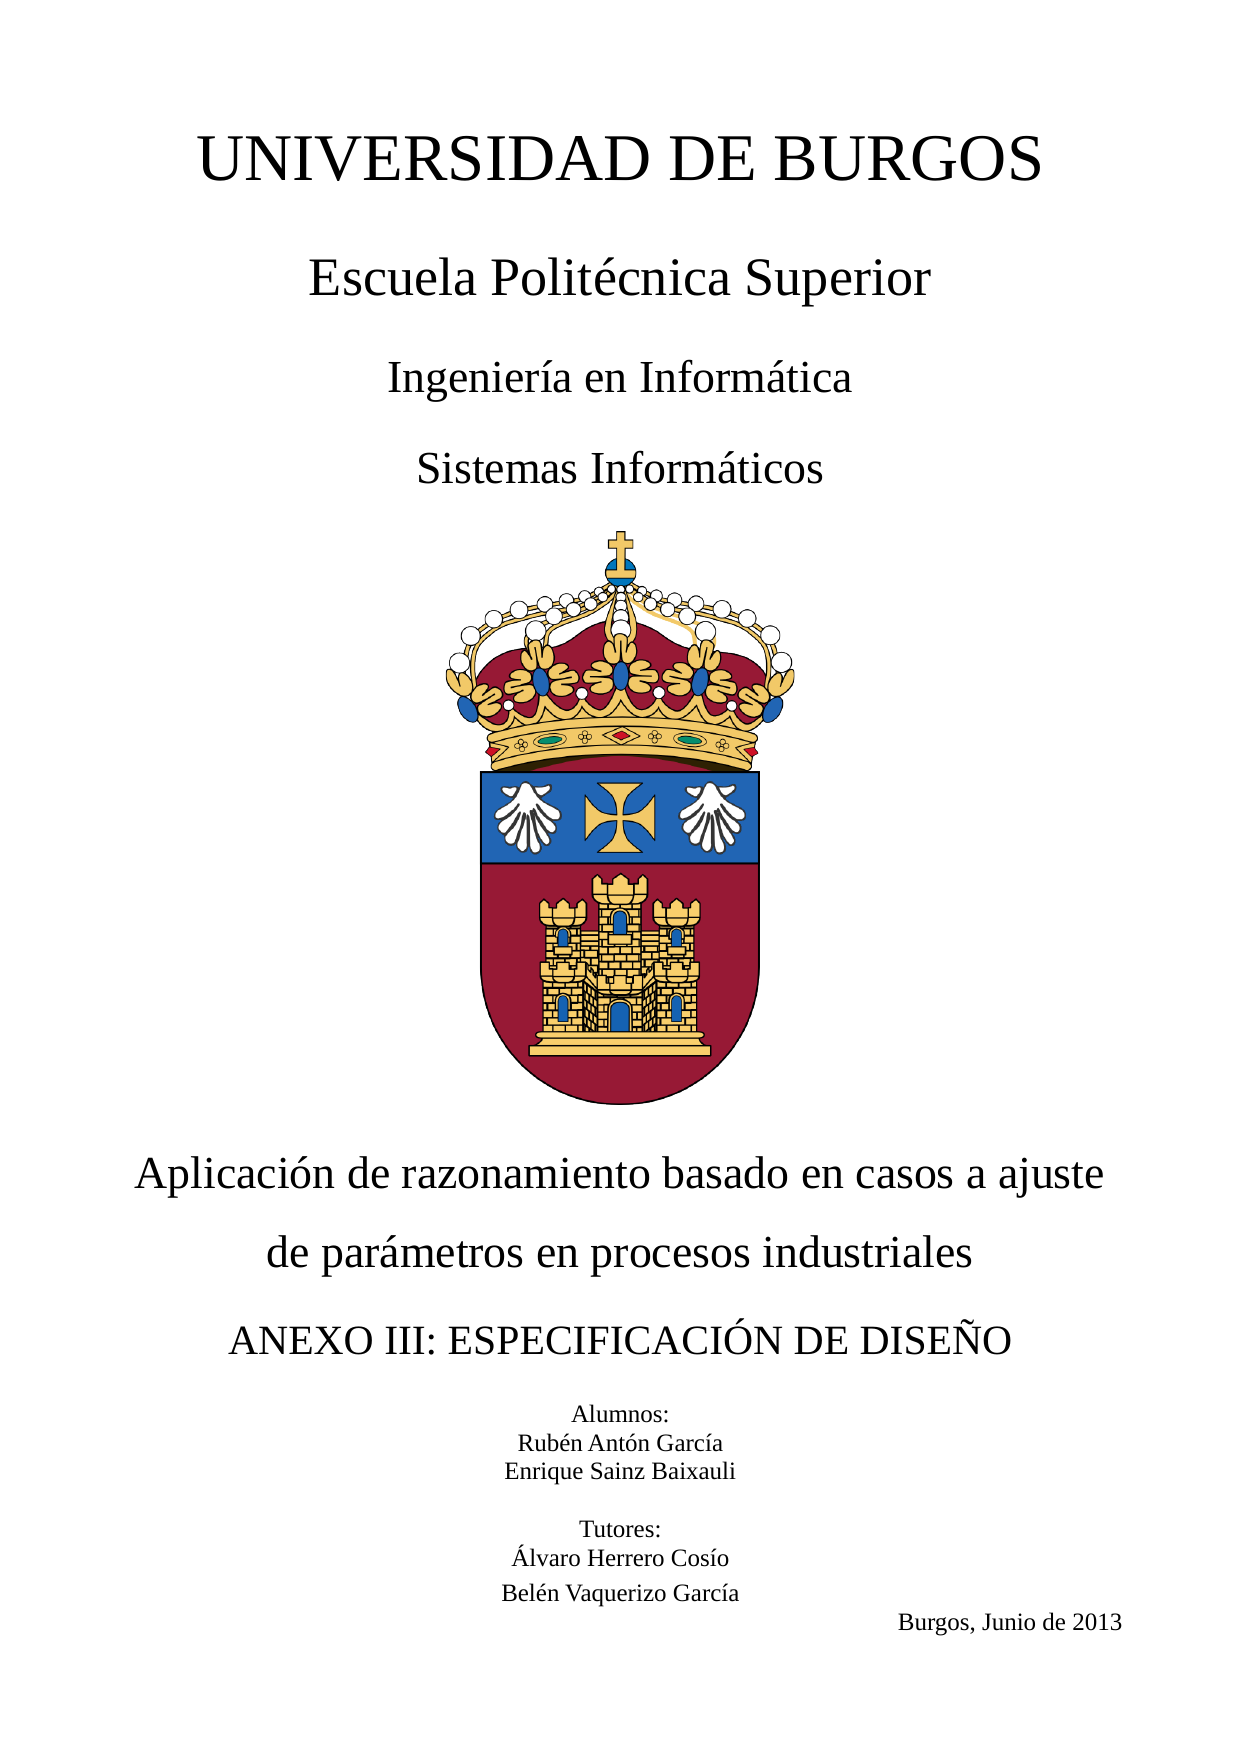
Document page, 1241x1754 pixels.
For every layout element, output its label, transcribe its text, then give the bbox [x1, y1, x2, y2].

text UNIVERSIDAD DE BURGOS [118, 118, 1122, 195]
text Tutores: [118, 1514, 1122, 1543]
text ANEXO III: ESPECIFICACIÓN DE DISEÑO [118, 1315, 1122, 1363]
text Rubén Antón García [118, 1428, 1122, 1456]
text Alumnos: [118, 1399, 1122, 1428]
text Burgos, Junio de 2013 [118, 1607, 1122, 1636]
picture [445, 531, 795, 1105]
text Belén Vaquerizo García [118, 1578, 1122, 1607]
text Enrique Sainz Baixauli [118, 1456, 1122, 1485]
text Aplicación de razonamiento basado en casos a ajuste de parámetros en procesos industriales [118, 1145, 1122, 1277]
text Ingeniería en Informática [118, 350, 1122, 403]
text Sistemas Informáticos [118, 441, 1122, 494]
text Álvaro Herrero Cosío [118, 1543, 1122, 1572]
text Escuela Politécnica Superior [118, 245, 1122, 307]
